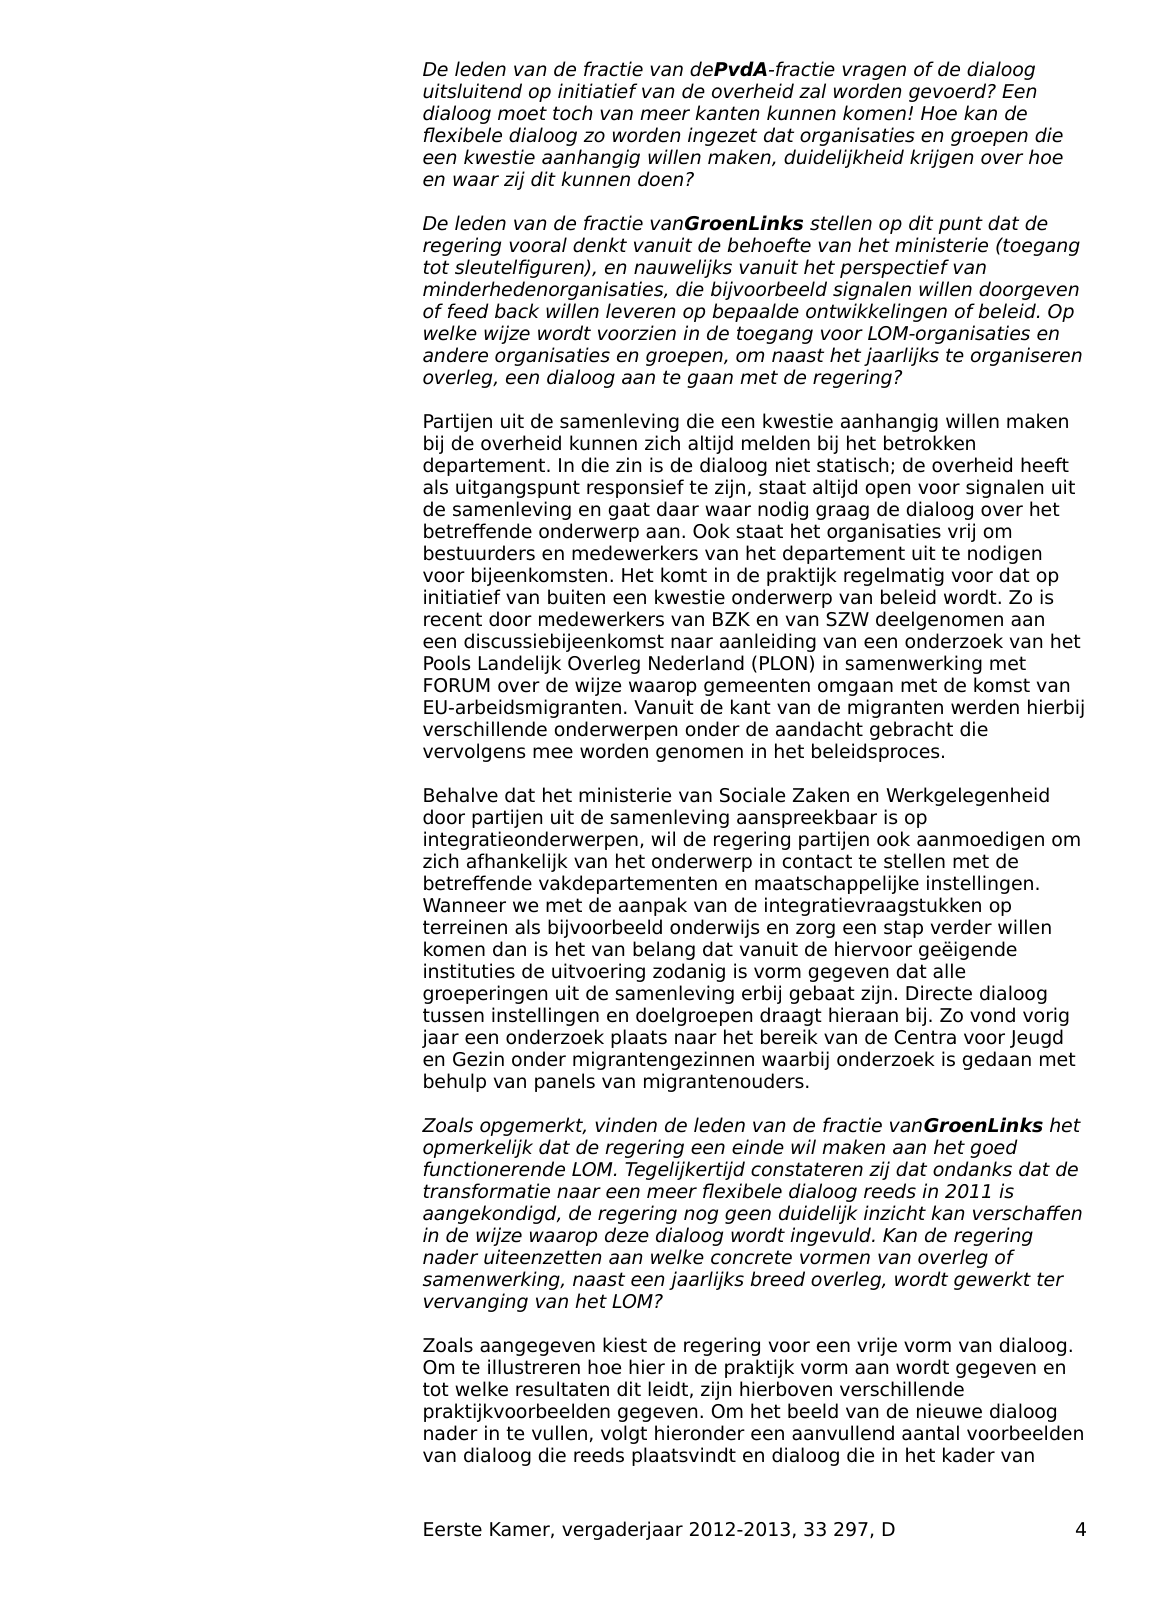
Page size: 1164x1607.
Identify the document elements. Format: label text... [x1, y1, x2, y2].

text Zoals opgemerkt, vinden de leden van de fractie vanGroenLinks het opmerkelijk dat de regering een einde wil maken aan het goed functionerende LOM. Tegelijkertijd constateren zij dat ondanks dat de transformatie naar een meer flexibele dialoog reeds in 2011 is aangekondigd, de regering nog geen duidelijk inzicht kan verschaffen in de wijze waarop deze dialoog wordt ingevuld. Kan de regering nader uiteenzetten aan welke concrete vormen van overleg of samenwerking, naast een jaarlijks breed overleg, wordt gewerkt ter vervanging van het LOM? [422, 1115, 1087, 1313]
text Partijen uit de samenleving die een kwestie aanhangig willen maken bij de overheid kunnen zich altijd melden bij het betrokken departement. In die zin is de dialoog niet statisch; de overheid heeft als uitgangspunt responsief te zijn, staat altijd open voor signalen uit de samenleving en gaat daar waar nodig graag de dialoog over het betreffende onderwerp aan. Ook staat het organisaties vrij om bestuurders en medewerkers van het departement uit te nodigen voor bijeenkomsten. Het komt in de praktijk regelmatig voor dat op initiatief van buiten een kwestie onderwerp van beleid wordt. Zo is recent door medewerkers van BZK en van SZW deelgenomen aan een discussiebijeenkomst naar aanleiding van een onderzoek van het Pools Landelijk Overleg Nederland (PLON) in samenwerking met FORUM over de wijze waarop gemeenten omgaan met de komst van EU-arbeidsmigranten. Vanuit de kant van de migranten werden hierbij verschillende onderwerpen onder de aandacht gebracht die vervolgens mee worden genomen in het beleidsproces. [422, 411, 1087, 763]
text De leden van de fractie van dePvdA-fractie vragen of de dialoog uitsluitend op initiatief van de overheid zal worden gevoerd? Een dialoog moet toch van meer kanten kunnen komen! Hoe kan de flexibele dialoog zo worden ingezet dat organisaties en groepen die een kwestie aanhangig willen maken, duidelijkheid krijgen over hoe en waar zij dit kunnen doen? [422, 59, 1087, 191]
text De leden van de fractie vanGroenLinks stellen op dit punt dat de regering vooral denkt vanuit de behoefte van het ministerie (toegang tot sleutelfiguren), en nauwelijks vanuit het perspectief van minderhedenorganisaties, die bijvoorbeeld signalen willen doorgeven of feed back willen leveren op bepaalde ontwikkelingen of beleid. Op welke wijze wordt voorzien in de toegang voor LOM-organisaties en andere organisaties en groepen, om naast het jaarlijks te organiseren overleg, een dialoog aan te gaan met de regering? [422, 213, 1087, 389]
text Behalve dat het ministerie van Sociale Zaken en Werkgelegenheid door partijen uit de samenleving aanspreekbaar is op integratieonderwerpen, wil de regering partijen ook aanmoedigen om zich afhankelijk van het onderwerp in contact te stellen met de betreffende vakdepartementen en maatschappelijke instellingen. Wanneer we met de aanpak van de integratievraagstukken op terreinen als bijvoorbeeld onderwijs en zorg een stap verder willen komen dan is het van belang dat vanuit de hiervoor geëigende instituties de uitvoering zodanig is vorm gegeven dat alle groeperingen uit de samenleving erbij gebaat zijn. Directe dialoog tussen instellingen en doelgroepen draagt hieraan bij. Zo vond vorig jaar een onderzoek plaats naar het bereik van de Centra voor Jeugd en Gezin onder migrantengezinnen waarbij onderzoek is gedaan met behulp van panels van migrantenouders. [422, 785, 1087, 1093]
text Zoals aangegeven kiest de regering voor een vrije vorm van dialoog. Om te illustreren hoe hier in de praktijk vorm aan wordt gegeven en tot welke resultaten dit leidt, zijn hierboven verschillende praktijkvoorbeelden gegeven. Om het beeld van de nieuwe dialoog nader in te vullen, volgt hieronder een aanvullend aantal voorbeelden van dialoog die reeds plaatsvindt en dialoog die in het kader van [422, 1335, 1087, 1467]
